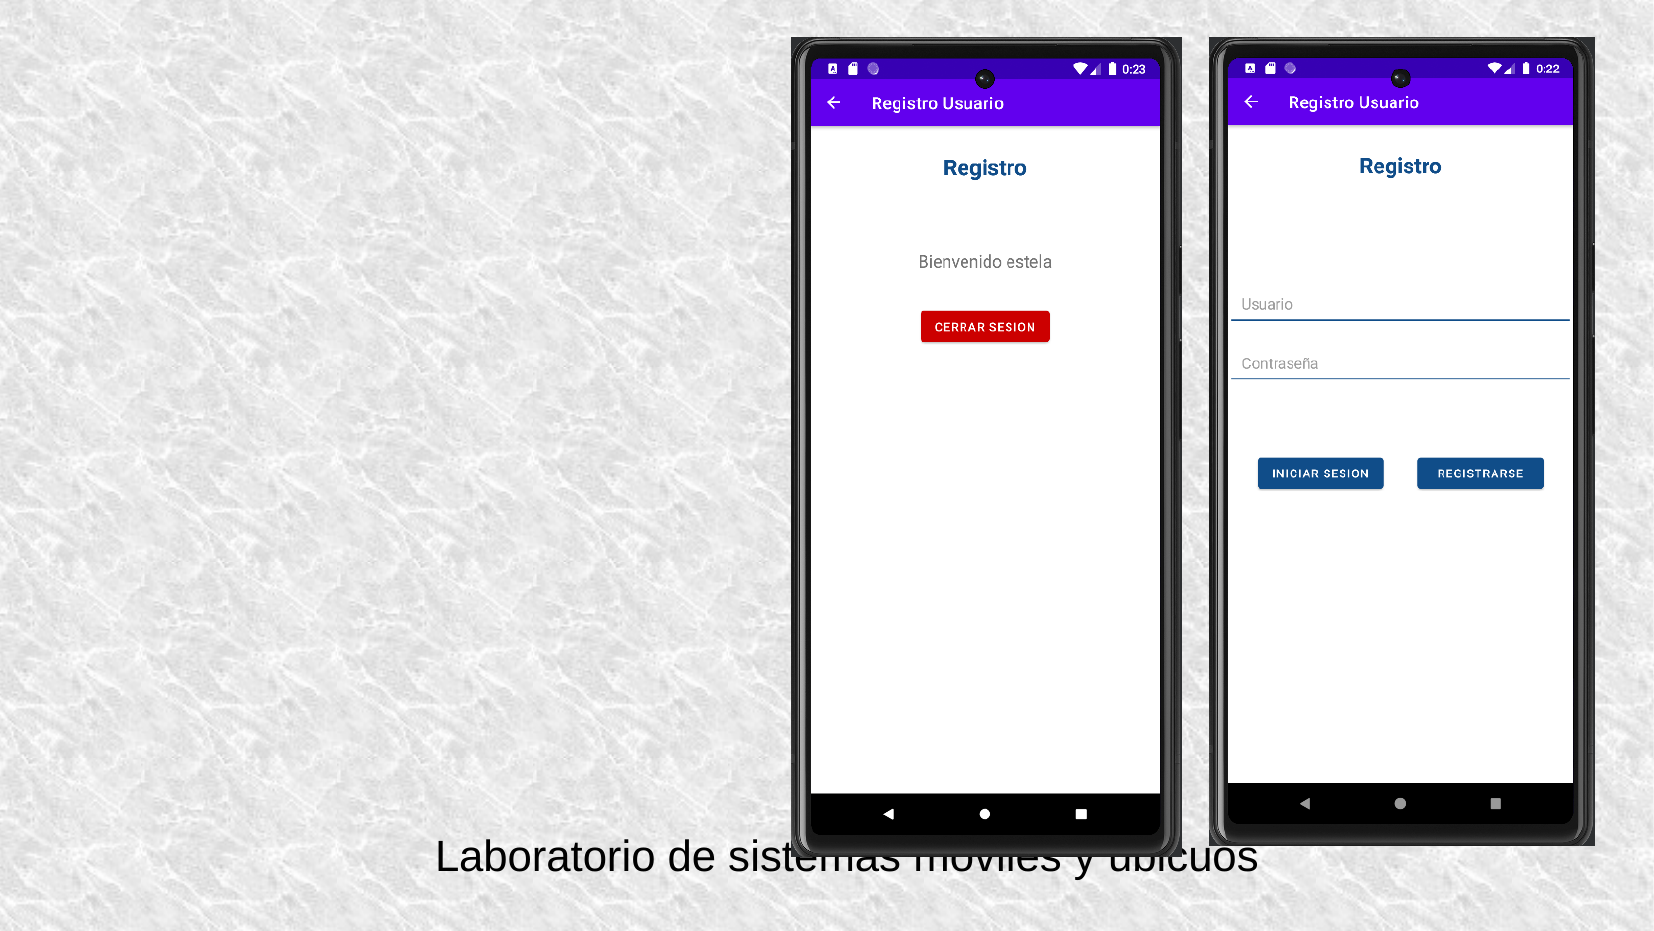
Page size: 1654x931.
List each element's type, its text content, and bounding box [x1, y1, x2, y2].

text_box Laboratorio de sistemas móviles y ubicuos [59, 824, 1565, 931]
picture [0, 0, 1654, 931]
